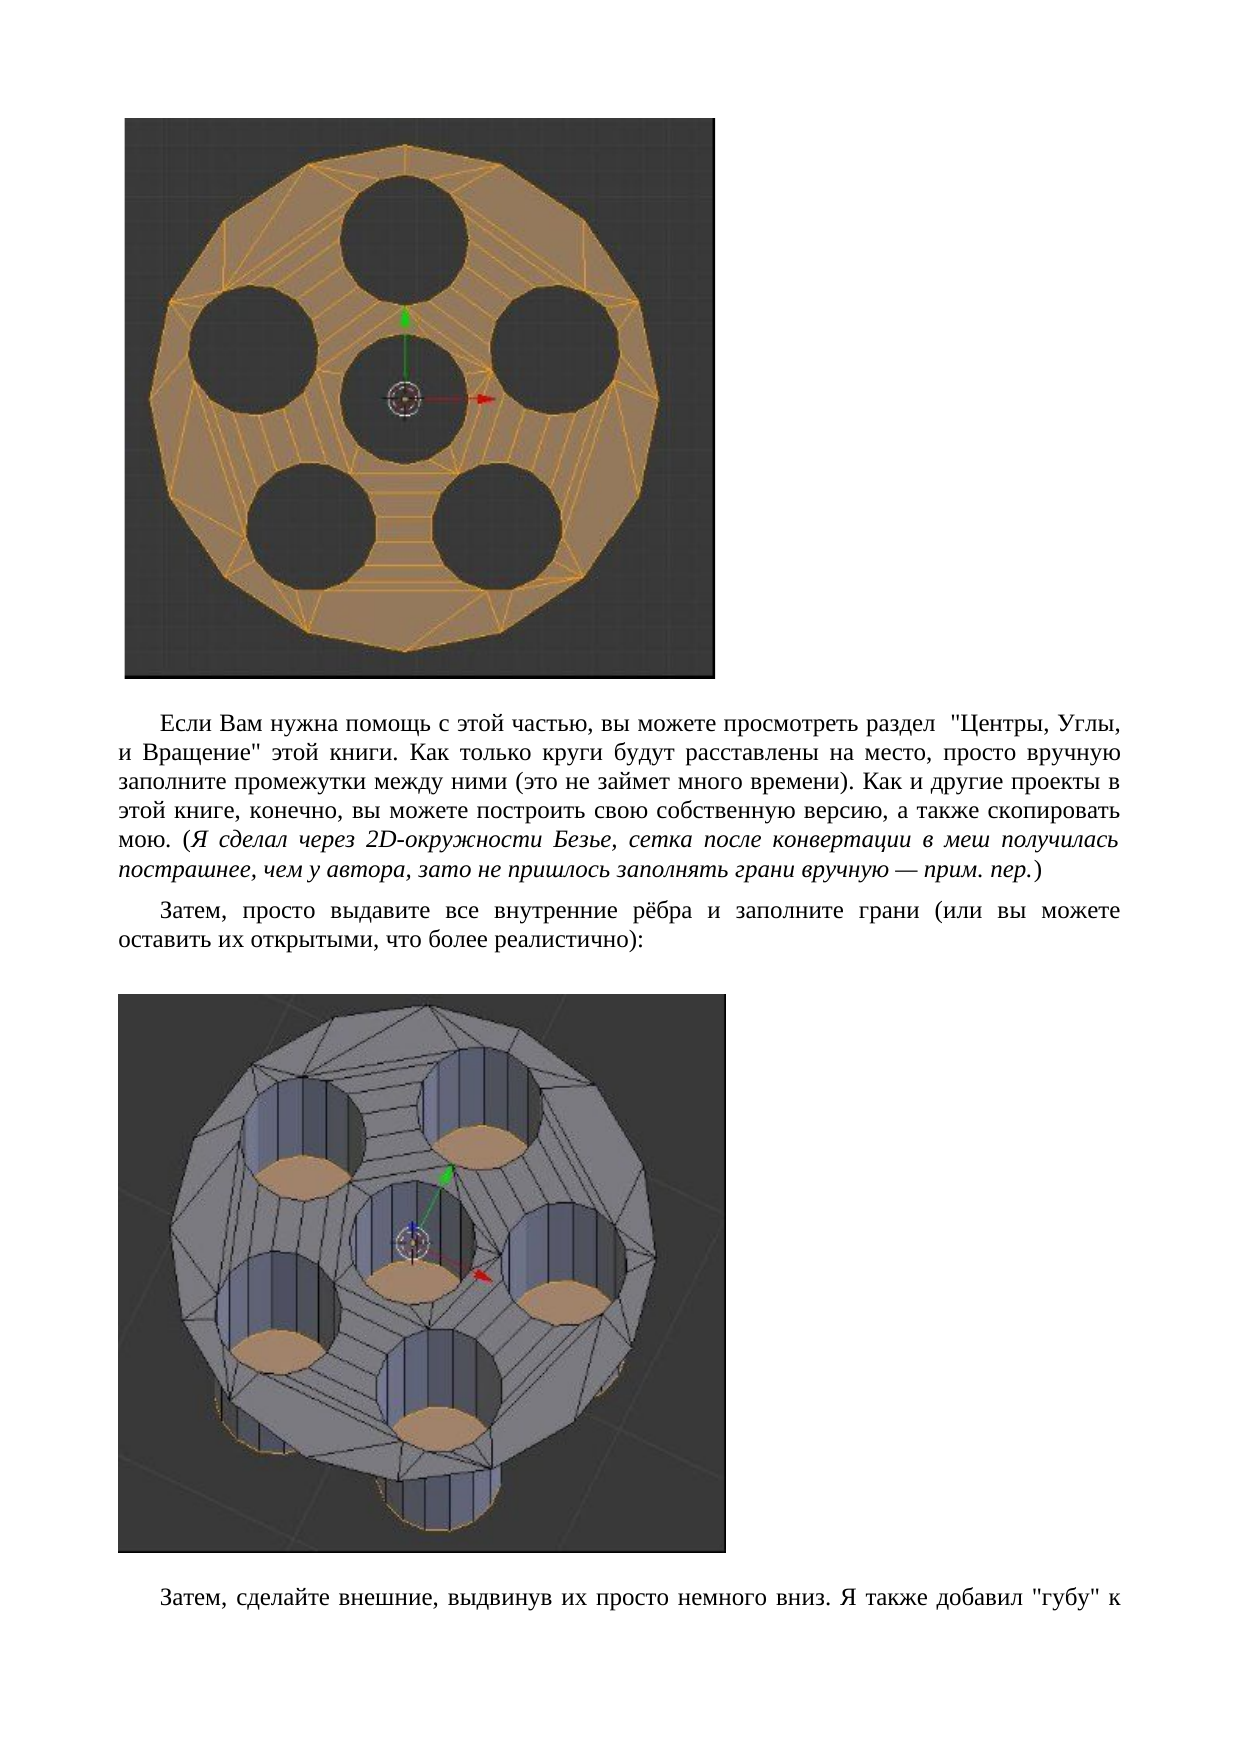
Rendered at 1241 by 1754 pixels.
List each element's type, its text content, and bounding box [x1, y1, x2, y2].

text Затем, сделайте внешние, выдвинув их просто немного вниз. Я также добавил "губу" к [118, 1582, 1122, 1611]
picture [124, 118, 716, 679]
text Если Вам нужна помощь с этой частью, вы можете просмотреть раздел "Центры, Углы, и Вращение" этой книги. Как только круги будут расставлены на место, просто вручную заполните промежутки между ними (это не займет много времени). Как и другие проекты в этой книге, конечно, вы можете построить свою собственную версию, а также скопировать мою. (Я сделал через 2D-окружности Безье, сетка после конвертации в меш получилась пострашнее, чем у автора, зато не пришлось заполнять грани вручную — прим. пер.) [118, 708, 1122, 882]
text Затем, просто выдавите все внутренние рёбра и заполните грани (или вы можете оставить их открытыми, что более реалистично): [118, 895, 1122, 953]
picture [118, 994, 726, 1553]
